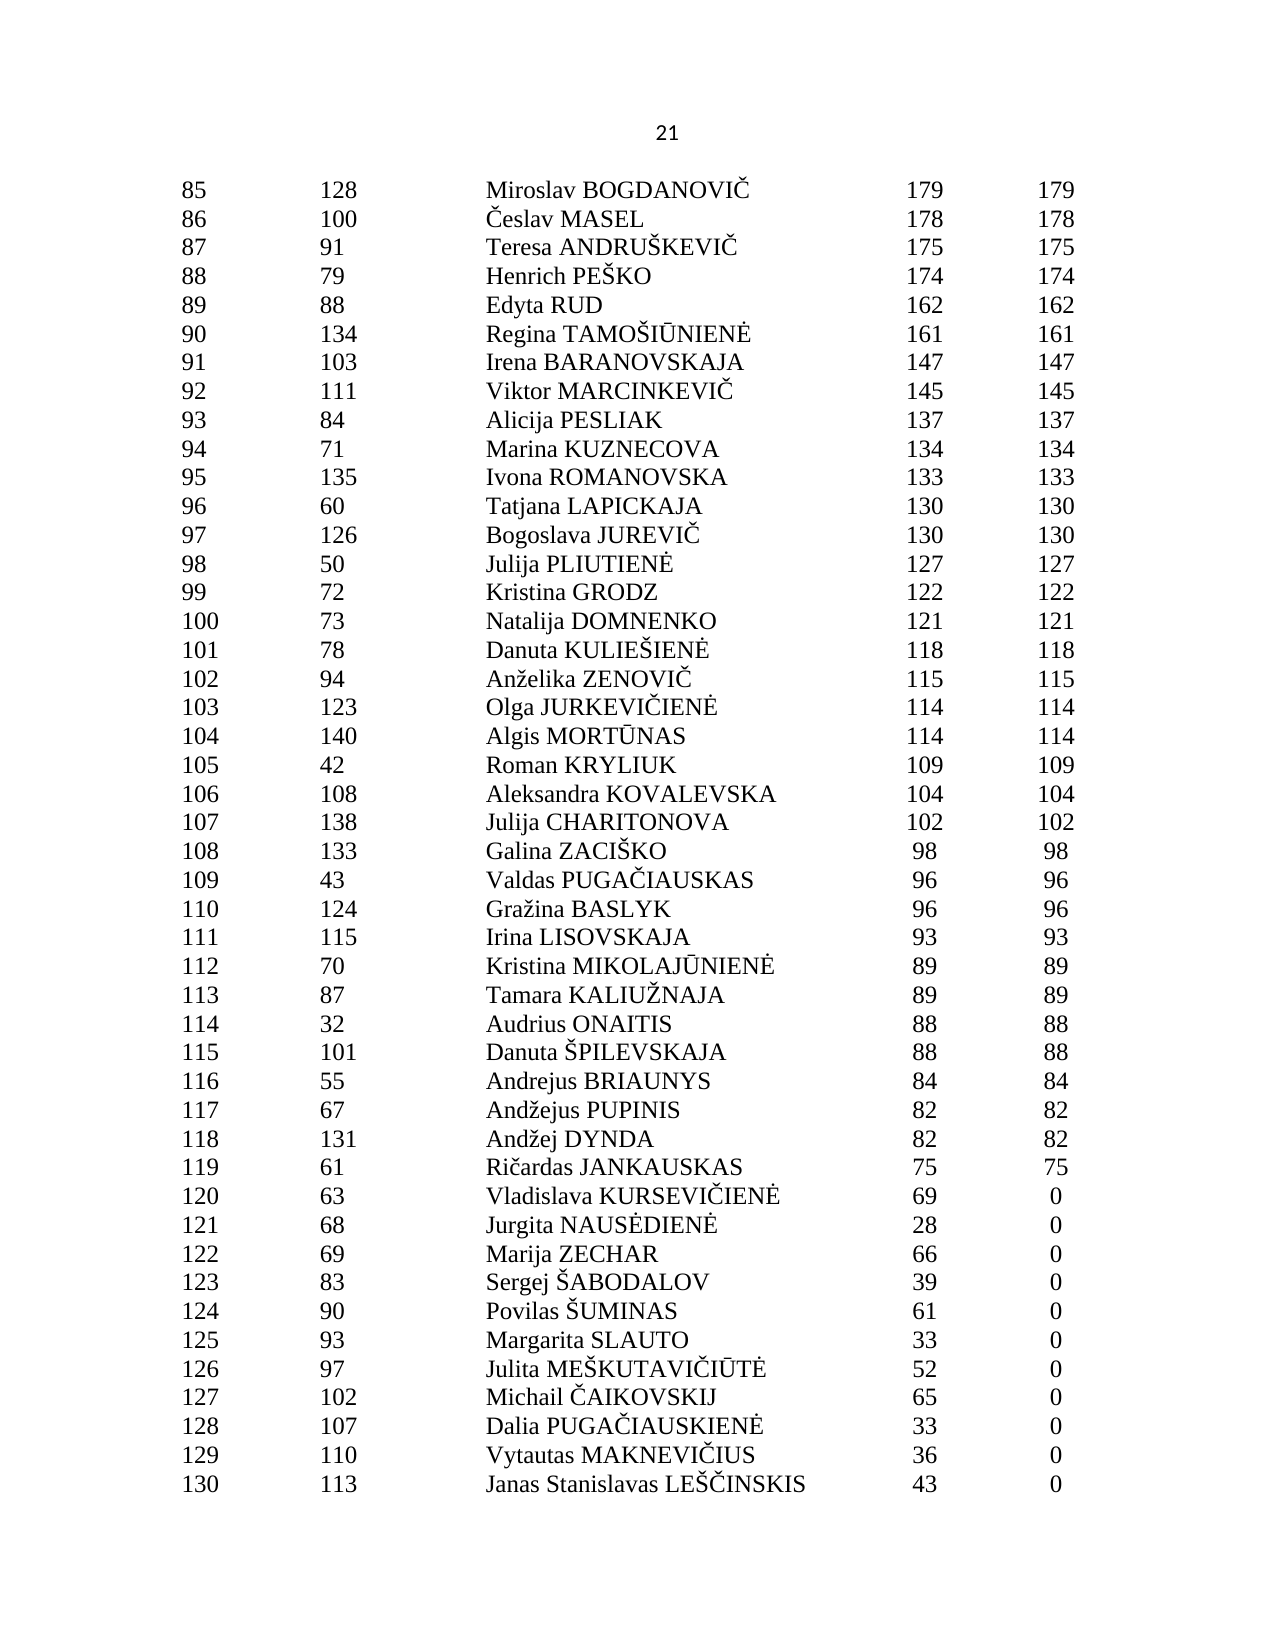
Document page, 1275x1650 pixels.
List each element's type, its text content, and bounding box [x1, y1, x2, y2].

table_cell 36 [860, 1440, 989, 1469]
table_cell 130 [860, 491, 989, 520]
table_cell Roman KRYLIUK [481, 750, 859, 779]
table_cell 63 [315, 1181, 481, 1210]
table_cell 60 [315, 491, 481, 520]
table_cell 87 [177, 233, 315, 261]
table_cell 0 [990, 1239, 1122, 1267]
table_cell 43 [315, 865, 481, 894]
table_cell 174 [860, 261, 989, 290]
table_cell 114 [990, 693, 1122, 721]
table_cell Marina KUZNECOVA [481, 434, 859, 462]
table_cell 147 [860, 348, 989, 376]
table_cell 113 [315, 1469, 481, 1497]
table_cell 0 [990, 1411, 1122, 1440]
table_cell 102 [315, 1383, 481, 1411]
table_cell 109 [990, 750, 1122, 779]
table_cell 43 [860, 1469, 989, 1497]
table_cell 96 [990, 865, 1122, 894]
table_cell 130 [990, 520, 1122, 549]
table_cell 161 [860, 319, 989, 347]
table_cell 126 [315, 520, 481, 549]
table_cell 88 [315, 290, 481, 319]
table_cell 127 [860, 549, 989, 577]
table_cell Danuta ŠPILEVSKAJA [481, 1038, 859, 1066]
table_cell 115 [860, 664, 989, 692]
table_cell 0 [990, 1383, 1122, 1411]
table_cell 131 [315, 1124, 481, 1152]
table_cell 100 [177, 606, 315, 635]
table_cell 28 [860, 1210, 989, 1239]
table_cell 89 [860, 951, 989, 980]
table_cell Bogoslava JUREVIČ [481, 520, 859, 549]
table_cell 88 [860, 1009, 989, 1037]
table_cell 88 [860, 1038, 989, 1066]
table_cell 93 [990, 923, 1122, 951]
table_cell 118 [860, 635, 989, 664]
table_cell 88 [177, 261, 315, 290]
table_cell 114 [860, 721, 989, 750]
table_cell Sergej ŠABODALOV [481, 1268, 859, 1296]
table_cell 82 [990, 1124, 1122, 1152]
table_cell Janas Stanislavas LEŠČINSKIS [481, 1469, 859, 1497]
table_cell 112 [177, 951, 315, 980]
table_cell 83 [315, 1268, 481, 1296]
table_cell 175 [990, 233, 1122, 261]
table_cell 111 [177, 923, 315, 951]
table_cell 85 [177, 175, 315, 204]
table_cell 0 [990, 1210, 1122, 1239]
table_cell 108 [177, 836, 315, 865]
table_cell Danuta KULIEŠIENĖ [481, 635, 859, 664]
table_cell 52 [860, 1354, 989, 1382]
table_cell 0 [990, 1440, 1122, 1469]
table_cell 97 [177, 520, 315, 549]
table_cell Olga JURKEVIČIENĖ [481, 693, 859, 721]
table_cell 145 [990, 376, 1122, 405]
table_cell 0 [990, 1325, 1122, 1354]
table_cell 110 [315, 1440, 481, 1469]
table_cell 138 [315, 808, 481, 836]
table_cell Miroslav BOGDANOVIČ [481, 175, 859, 204]
table_cell 68 [315, 1210, 481, 1239]
table_cell 130 [860, 520, 989, 549]
table_cell 128 [315, 175, 481, 204]
table_cell 108 [315, 779, 481, 807]
table_cell 137 [860, 405, 989, 434]
table_cell 96 [990, 894, 1122, 922]
table_cell 69 [860, 1181, 989, 1210]
table_cell 95 [177, 463, 315, 491]
table_cell 127 [990, 549, 1122, 577]
table_cell 116 [177, 1066, 315, 1095]
table_cell Margarita SLAUTO [481, 1325, 859, 1354]
table_cell 123 [177, 1268, 315, 1296]
table_cell 140 [315, 721, 481, 750]
table_cell 88 [990, 1038, 1122, 1066]
table_cell 121 [177, 1210, 315, 1239]
table_cell 118 [177, 1124, 315, 1152]
table_cell 96 [860, 894, 989, 922]
table_cell 84 [990, 1066, 1122, 1095]
table_cell Anželika ZENOVIČ [481, 664, 859, 692]
table_cell 109 [860, 750, 989, 779]
table_cell Natalija DOMNENKO [481, 606, 859, 635]
table_cell 84 [860, 1066, 989, 1095]
table_cell 178 [860, 204, 989, 232]
table_cell 89 [860, 980, 989, 1009]
table_cell 101 [315, 1038, 481, 1066]
table_cell Andrejus BRIAUNYS [481, 1066, 859, 1095]
table_cell 119 [177, 1153, 315, 1181]
table_cell 122 [860, 578, 989, 606]
table_cell 178 [990, 204, 1122, 232]
table_cell 104 [860, 779, 989, 807]
table_cell 103 [315, 348, 481, 376]
table_cell Ivona ROMANOVSKA [481, 463, 859, 491]
table_cell 114 [177, 1009, 315, 1037]
table_cell 88 [990, 1009, 1122, 1037]
table_cell 90 [177, 319, 315, 347]
table_cell Valdas PUGAČIAUSKAS [481, 865, 859, 894]
table_cell 93 [177, 405, 315, 434]
table_cell 110 [177, 894, 315, 922]
table_cell 82 [990, 1095, 1122, 1124]
table_cell Teresa ANDRUŠKEVIČ [481, 233, 859, 261]
table_cell Ričardas JANKAUSKAS [481, 1153, 859, 1181]
table_cell 147 [990, 348, 1122, 376]
table_cell 101 [177, 635, 315, 664]
table_cell 97 [315, 1354, 481, 1382]
table_cell 103 [177, 693, 315, 721]
table_cell Julija CHARITONOVA [481, 808, 859, 836]
table_cell 174 [990, 261, 1122, 290]
table_cell Galina ZACIŠKO [481, 836, 859, 865]
table_cell 71 [315, 434, 481, 462]
table_cell 92 [177, 376, 315, 405]
table_cell Vytautas MAKNEVIČIUS [481, 1440, 859, 1469]
table_cell Irena BARANOVSKAJA [481, 348, 859, 376]
table_cell 0 [990, 1354, 1122, 1382]
table_cell 107 [177, 808, 315, 836]
table_cell 133 [990, 463, 1122, 491]
table_cell Julija PLIUTIENĖ [481, 549, 859, 577]
table_cell 91 [315, 233, 481, 261]
table_cell Aleksandra KOVALEVSKA [481, 779, 859, 807]
table_cell 42 [315, 750, 481, 779]
table_cell 89 [177, 290, 315, 319]
table_cell 84 [315, 405, 481, 434]
table_cell 137 [990, 405, 1122, 434]
table_cell 69 [315, 1239, 481, 1267]
table_cell Alicija PESLIAK [481, 405, 859, 434]
table_cell 75 [860, 1153, 989, 1181]
table_cell 96 [177, 491, 315, 520]
table_cell 135 [315, 463, 481, 491]
table_cell 114 [990, 721, 1122, 750]
table_cell 100 [315, 204, 481, 232]
table_cell 115 [315, 923, 481, 951]
table_cell Tatjana LAPICKAJA [481, 491, 859, 520]
table_cell 102 [177, 664, 315, 692]
table_cell Edyta RUD [481, 290, 859, 319]
table_cell 127 [177, 1383, 315, 1411]
table_cell 39 [860, 1268, 989, 1296]
table_cell 121 [860, 606, 989, 635]
table_cell 104 [990, 779, 1122, 807]
table_cell Andžej DYNDA [481, 1124, 859, 1152]
table_cell 128 [177, 1411, 315, 1440]
table_cell 121 [990, 606, 1122, 635]
table_cell 65 [860, 1383, 989, 1411]
table_cell Algis MORTŪNAS [481, 721, 859, 750]
table_cell 98 [990, 836, 1122, 865]
table_cell Česlav MASEL [481, 204, 859, 232]
table_cell 0 [990, 1268, 1122, 1296]
table_cell Michail ČAIKOVSKIJ [481, 1383, 859, 1411]
table_cell Jurgita NAUSĖDIENĖ [481, 1210, 859, 1239]
table_cell 82 [860, 1124, 989, 1152]
table_cell Irina LISOVSKAJA [481, 923, 859, 951]
table_cell 118 [990, 635, 1122, 664]
table_cell 126 [177, 1354, 315, 1382]
table_cell Povilas ŠUMINAS [481, 1296, 859, 1325]
table_cell 0 [990, 1296, 1122, 1325]
table_cell 78 [315, 635, 481, 664]
table_cell 33 [860, 1411, 989, 1440]
table_cell 89 [990, 980, 1122, 1009]
table_cell 75 [990, 1153, 1122, 1181]
table_cell 120 [177, 1181, 315, 1210]
table_cell 98 [860, 836, 989, 865]
table_cell 91 [177, 348, 315, 376]
table_cell 89 [990, 951, 1122, 980]
table_cell 161 [990, 319, 1122, 347]
table_cell 134 [860, 434, 989, 462]
table_cell 133 [860, 463, 989, 491]
table_cell 32 [315, 1009, 481, 1037]
table_cell 122 [177, 1239, 315, 1267]
table_cell Dalia PUGAČIAUSKIENĖ [481, 1411, 859, 1440]
table_cell 105 [177, 750, 315, 779]
table_cell Tamara KALIUŽNAJA [481, 980, 859, 1009]
table_cell Marija ZECHAR [481, 1239, 859, 1267]
table_cell 104 [177, 721, 315, 750]
table_cell 124 [315, 894, 481, 922]
table_cell 67 [315, 1095, 481, 1124]
table_cell Henrich PEŠKO [481, 261, 859, 290]
table_cell 90 [315, 1296, 481, 1325]
table_cell 0 [990, 1181, 1122, 1210]
table_cell Vladislava KURSEVIČIENĖ [481, 1181, 859, 1210]
table_cell 70 [315, 951, 481, 980]
table_cell 134 [990, 434, 1122, 462]
table_cell 86 [177, 204, 315, 232]
table_cell 115 [177, 1038, 315, 1066]
table_cell 50 [315, 549, 481, 577]
table_cell 109 [177, 865, 315, 894]
table_cell 115 [990, 664, 1122, 692]
table_cell 129 [177, 1440, 315, 1469]
table_cell Kristina GRODZ [481, 578, 859, 606]
table_cell 113 [177, 980, 315, 1009]
table_cell 130 [990, 491, 1122, 520]
table_cell Andžejus PUPINIS [481, 1095, 859, 1124]
table_cell 102 [860, 808, 989, 836]
table_cell 79 [315, 261, 481, 290]
table_cell 93 [315, 1325, 481, 1354]
table_cell Viktor MARCINKEVIČ [481, 376, 859, 405]
table_cell 125 [177, 1325, 315, 1354]
table_cell 94 [315, 664, 481, 692]
table_cell 93 [860, 923, 989, 951]
table_cell Gražina BASLYK [481, 894, 859, 922]
table_cell 61 [860, 1296, 989, 1325]
table_cell 179 [860, 175, 989, 204]
table_cell 66 [860, 1239, 989, 1267]
table_cell 114 [860, 693, 989, 721]
table_cell 117 [177, 1095, 315, 1124]
table_cell 106 [177, 779, 315, 807]
table_cell 82 [860, 1095, 989, 1124]
table_cell 124 [177, 1296, 315, 1325]
table_cell 122 [990, 578, 1122, 606]
table_cell 94 [177, 434, 315, 462]
table_cell 162 [990, 290, 1122, 319]
table_cell 145 [860, 376, 989, 405]
table_cell 130 [177, 1469, 315, 1497]
table_cell 0 [990, 1469, 1122, 1497]
table_cell 111 [315, 376, 481, 405]
table_cell Kristina MIKOLAJŪNIENĖ [481, 951, 859, 980]
table_cell Audrius ONAITIS [481, 1009, 859, 1037]
table_cell 134 [315, 319, 481, 347]
table_cell 55 [315, 1066, 481, 1095]
table_cell 96 [860, 865, 989, 894]
table_cell 99 [177, 578, 315, 606]
table_cell 98 [177, 549, 315, 577]
table_cell 87 [315, 980, 481, 1009]
table_cell Regina TAMOŠIŪNIENĖ [481, 319, 859, 347]
table_cell 123 [315, 693, 481, 721]
table_cell 162 [860, 290, 989, 319]
table_cell 107 [315, 1411, 481, 1440]
table_cell 175 [860, 233, 989, 261]
table_cell 102 [990, 808, 1122, 836]
table_cell 73 [315, 606, 481, 635]
table_cell 133 [315, 836, 481, 865]
table_cell 179 [990, 175, 1122, 204]
table_cell Julita MEŠKUTAVIČIŪTĖ [481, 1354, 859, 1382]
table_cell 61 [315, 1153, 481, 1181]
table_cell 72 [315, 578, 481, 606]
table_cell 33 [860, 1325, 989, 1354]
